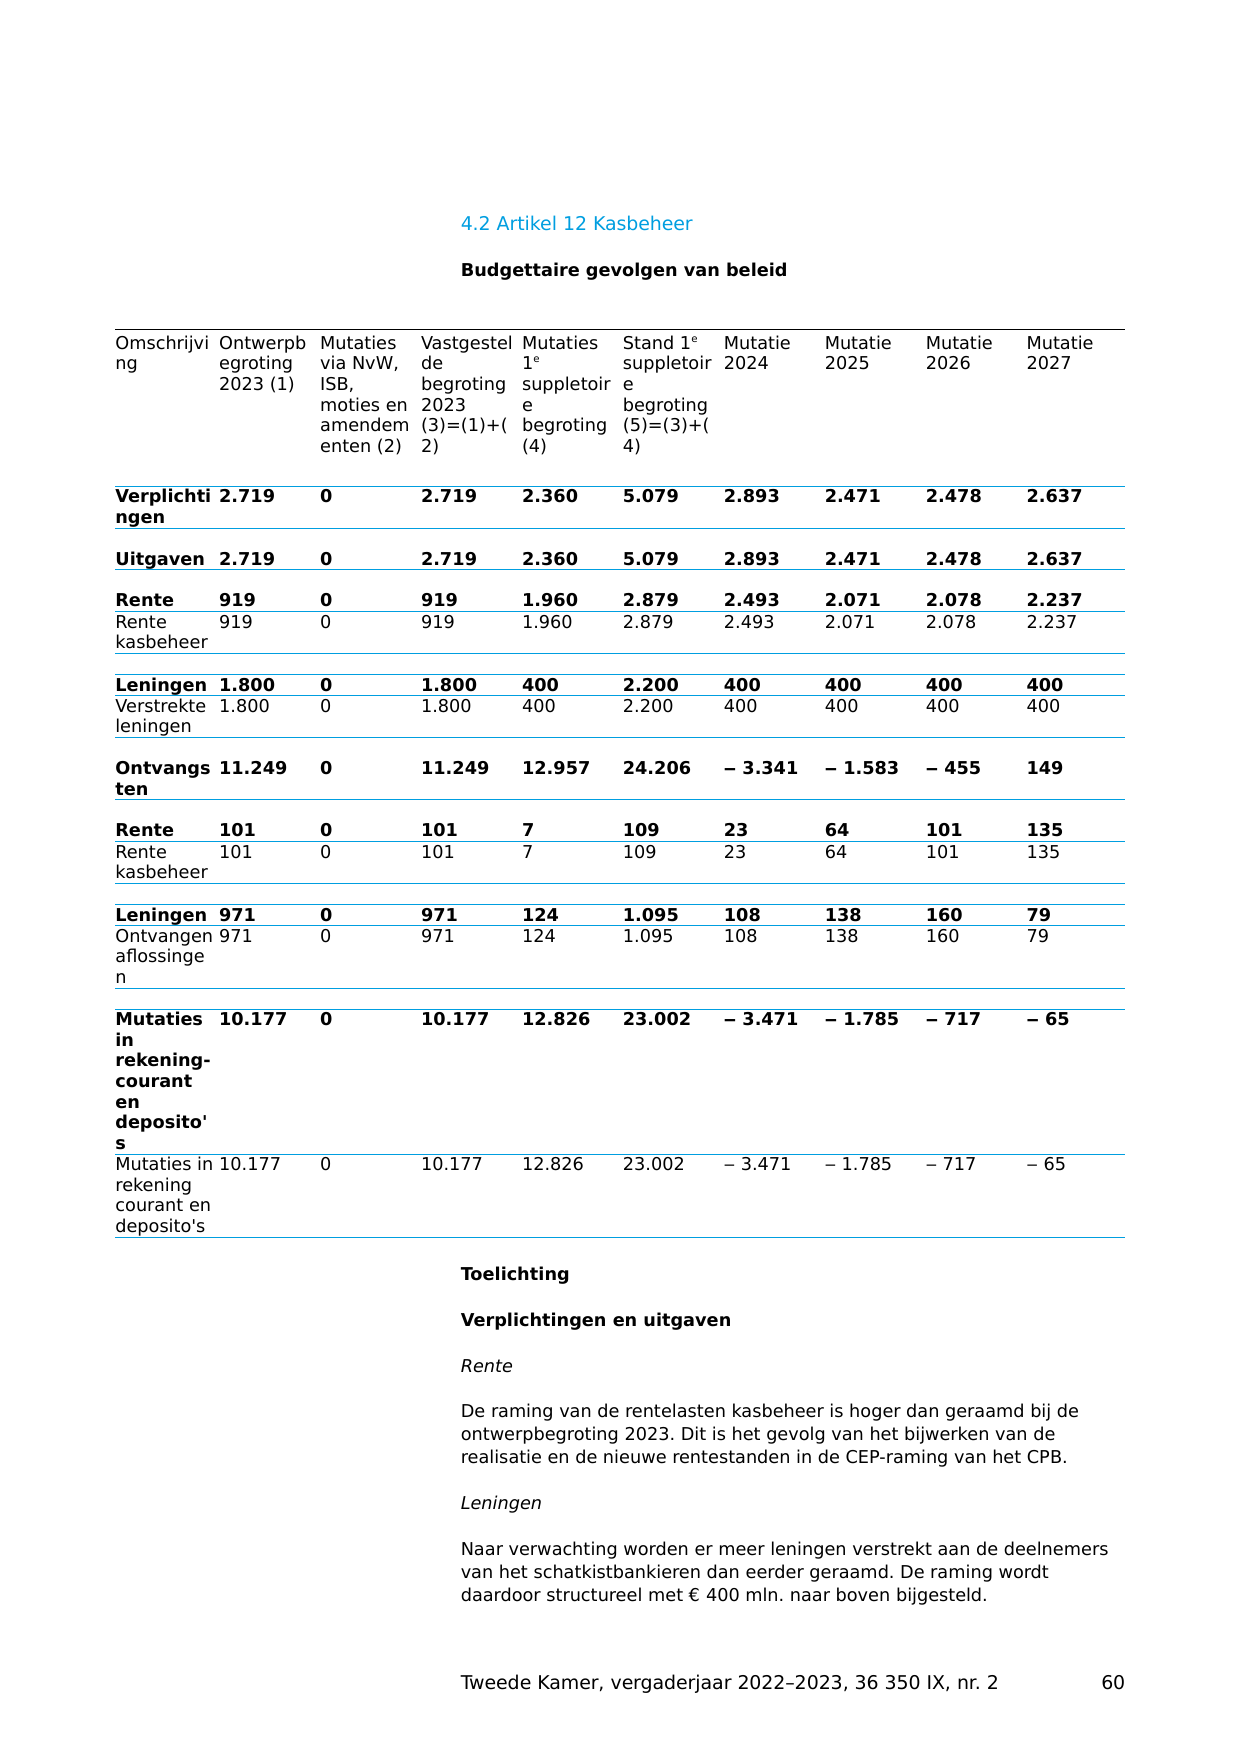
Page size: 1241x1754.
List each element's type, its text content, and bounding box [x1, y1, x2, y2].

table_cell Omschrijving [115, 330, 216, 459]
table_cell ‒ 65 [1024, 1010, 1125, 1153]
table_cell [721, 654, 822, 674]
table_cell ‒ 1.583 [822, 758, 923, 799]
table_cell ‒ 1.785 [822, 1010, 923, 1153]
table_cell 2.493 [721, 612, 822, 653]
text Leningen [461, 1491, 1125, 1514]
table_cell 0 [317, 675, 418, 695]
table_cell 101 [216, 820, 317, 841]
table_cell 400 [923, 696, 1023, 737]
table_cell 400 [519, 675, 620, 695]
table_cell [822, 738, 923, 758]
text Budgettaire gevolgen van beleid [461, 258, 1125, 281]
table_cell 2.879 [620, 612, 721, 653]
table_cell 0 [317, 549, 418, 569]
table_cell 108 [721, 905, 822, 925]
table_cell Verstrekte leningen [115, 696, 216, 737]
table_cell [923, 654, 1023, 674]
table_cell 2.637 [1024, 487, 1125, 527]
table_cell [620, 654, 721, 674]
table_cell ‒ 3.471 [721, 1010, 822, 1153]
table_cell [519, 654, 620, 674]
table_cell [1024, 800, 1125, 820]
table_cell 109 [620, 842, 721, 883]
table_cell Rente kasbeheer [115, 612, 216, 653]
table_cell [721, 529, 822, 549]
table_header Tabel 22 Budgettaire gevolgen van beleid artikel 12 Kasbeheer (bedragen x € 1 mln.) [115, 304, 1125, 329]
table_cell Ontvangsten [115, 758, 216, 799]
text Rente [461, 1354, 1125, 1377]
table_cell [115, 529, 216, 549]
table_cell 11.249 [216, 758, 317, 799]
table_cell [519, 800, 620, 820]
table_cell [519, 989, 620, 1009]
table_cell 0 [317, 487, 418, 527]
text Verplichtingen en uitgaven [461, 1308, 1125, 1331]
table_cell 10.177 [418, 1155, 519, 1237]
table_cell 101 [923, 842, 1023, 883]
table_cell Mutaties via NvW, ISB, moties en amendementen (2) [317, 330, 418, 459]
table_cell [923, 529, 1023, 549]
table_cell [418, 654, 519, 674]
table_cell 2.478 [923, 487, 1023, 527]
table_cell ‒ 455 [923, 758, 1023, 799]
table_cell [1024, 989, 1125, 1009]
table_cell [115, 738, 216, 758]
table_cell Vastgestelde begroting 2023 (3)=(1)+(2) [418, 330, 519, 459]
table_cell [822, 884, 923, 904]
table_cell 0 [317, 842, 418, 883]
table_cell Ontwerpbegroting 2023 (1) [216, 330, 317, 459]
table_cell 971 [418, 905, 519, 925]
table_cell [1024, 884, 1125, 904]
table_cell [1024, 570, 1125, 590]
table_cell 2.360 [519, 549, 620, 569]
table_cell [923, 570, 1023, 590]
title 4.2 Artikel 12 Kasbeheer [461, 213, 1125, 235]
table_cell 2.071 [822, 590, 923, 611]
table_cell 2.237 [1024, 590, 1125, 611]
table_cell [721, 738, 822, 758]
table_cell [418, 738, 519, 758]
table_cell 2.719 [216, 549, 317, 569]
table_cell [620, 570, 721, 590]
table_cell 2.879 [620, 590, 721, 611]
table_cell Mutaties in rekening-courant en deposito's [115, 1010, 216, 1153]
table_cell 160 [923, 905, 1023, 925]
table_cell 64 [822, 820, 923, 841]
table_cell 1.800 [216, 675, 317, 695]
table_cell [216, 800, 317, 820]
table_cell 7 [519, 842, 620, 883]
table_cell [216, 989, 317, 1009]
table_cell 2.478 [923, 549, 1023, 569]
table_cell 919 [216, 590, 317, 611]
table_cell [216, 654, 317, 674]
table_cell [115, 570, 216, 590]
table_cell [620, 989, 721, 1009]
table_cell [115, 989, 216, 1009]
table_cell 0 [317, 820, 418, 841]
table_cell [418, 800, 519, 820]
table_cell [822, 570, 923, 590]
table_cell [418, 884, 519, 904]
table_cell [721, 570, 822, 590]
table_cell 1.960 [519, 612, 620, 653]
table_cell 2.360 [519, 487, 620, 527]
table_cell ‒ 65 [1024, 1155, 1125, 1237]
table_cell Rente [115, 820, 216, 841]
table_cell [519, 738, 620, 758]
table_cell 400 [822, 675, 923, 695]
table_cell [721, 884, 822, 904]
table_cell [115, 459, 1125, 486]
table_cell 1.095 [620, 905, 721, 925]
table_cell [317, 800, 418, 820]
table_cell 2.893 [721, 487, 822, 527]
table_cell 12.826 [519, 1155, 620, 1237]
table_cell 12.826 [519, 1010, 620, 1153]
table_cell Rente [115, 590, 216, 611]
table_cell [317, 989, 418, 1009]
table_cell 101 [418, 842, 519, 883]
table_cell [822, 529, 923, 549]
table_cell 1.800 [418, 696, 519, 737]
table_cell ‒ 3.471 [721, 1155, 822, 1237]
table_cell 0 [317, 926, 418, 987]
table_cell 79 [1024, 926, 1125, 987]
table_cell 135 [1024, 842, 1125, 883]
table_cell 0 [317, 905, 418, 925]
table_cell 101 [923, 820, 1023, 841]
table_cell 2.719 [418, 549, 519, 569]
table_cell 135 [1024, 820, 1125, 841]
table_cell [923, 884, 1023, 904]
table_cell [519, 884, 620, 904]
text Toelichting [461, 1262, 1125, 1285]
table_cell 138 [822, 905, 923, 925]
table_cell 2.200 [620, 675, 721, 695]
table_cell 2.719 [418, 487, 519, 527]
table_cell 2.893 [721, 549, 822, 569]
table_cell Leningen [115, 905, 216, 925]
table_cell 23.002 [620, 1010, 721, 1153]
table_cell 5.079 [620, 549, 721, 569]
table_cell [721, 989, 822, 1009]
table_cell 1.800 [216, 696, 317, 737]
table_cell [620, 884, 721, 904]
table_cell [721, 800, 822, 820]
table_cell 0 [317, 758, 418, 799]
table_cell 919 [418, 590, 519, 611]
table_cell Mutatie 2026 [923, 330, 1023, 459]
table_cell [519, 570, 620, 590]
table_cell 400 [1024, 675, 1125, 695]
table_cell [1024, 529, 1125, 549]
table_cell 919 [418, 612, 519, 653]
table_cell Rente kasbeheer [115, 842, 216, 883]
table_cell [216, 738, 317, 758]
table_cell 2.237 [1024, 612, 1125, 653]
table_cell 0 [317, 612, 418, 653]
table_cell 24.206 [620, 758, 721, 799]
table_cell 400 [1024, 696, 1125, 737]
table_cell [620, 529, 721, 549]
table_cell [822, 989, 923, 1009]
table_cell 2.078 [923, 612, 1023, 653]
table_cell 124 [519, 926, 620, 987]
table_cell 2.637 [1024, 549, 1125, 569]
table_cell [317, 570, 418, 590]
table_cell ‒ 717 [923, 1155, 1023, 1237]
table_cell Mutatie 2027 [1024, 330, 1125, 459]
table_cell 109 [620, 820, 721, 841]
table_cell [1024, 738, 1125, 758]
table_cell [216, 529, 317, 549]
table_cell [317, 529, 418, 549]
table_cell 400 [721, 696, 822, 737]
table_cell [317, 738, 418, 758]
table_cell [115, 884, 216, 904]
table_cell 2.078 [923, 590, 1023, 611]
table_cell [923, 800, 1023, 820]
table_cell Uitgaven [115, 549, 216, 569]
table_cell [418, 989, 519, 1009]
table_cell 11.249 [418, 758, 519, 799]
table_cell 400 [822, 696, 923, 737]
table_cell Ontvangen aflossingen [115, 926, 216, 987]
table_cell [317, 884, 418, 904]
table_cell 10.177 [216, 1155, 317, 1237]
table_cell [418, 570, 519, 590]
table_cell 101 [418, 820, 519, 841]
table_cell [216, 570, 317, 590]
table_cell 2.471 [822, 549, 923, 569]
table_cell 400 [923, 675, 1023, 695]
table_cell ‒ 1.785 [822, 1155, 923, 1237]
table_cell [418, 529, 519, 549]
table_cell 149 [1024, 758, 1125, 799]
table_cell 919 [216, 612, 317, 653]
table_cell [519, 529, 620, 549]
table_cell Mutaties in rekening courant en deposito's [115, 1155, 216, 1237]
table_cell 23.002 [620, 1155, 721, 1237]
table_cell 160 [923, 926, 1023, 987]
table_cell ‒ 3.341 [721, 758, 822, 799]
table_cell [115, 800, 216, 820]
table_cell Mutatie 2025 [822, 330, 923, 459]
table_cell 2.071 [822, 612, 923, 653]
table_cell 971 [418, 926, 519, 987]
table_cell 23 [721, 820, 822, 841]
text De raming van de rentelasten kasbeheer is hoger dan geraamd bij de ontwerpbegroting 2023. Dit is het gevolg van het bijwerken van de realisatie en de nieuwe rentestanden in de CEP-raming van het CPB. [461, 1399, 1125, 1468]
table_cell 971 [216, 905, 317, 925]
table_cell 101 [216, 842, 317, 883]
table_cell 2.719 [216, 487, 317, 527]
table_cell [115, 654, 216, 674]
table_cell [317, 654, 418, 674]
table_cell 108 [721, 926, 822, 987]
table_cell 2.471 [822, 487, 923, 527]
table_cell 5.079 [620, 487, 721, 527]
table_cell 64 [822, 842, 923, 883]
table_cell 2.493 [721, 590, 822, 611]
table_cell 138 [822, 926, 923, 987]
table_cell [923, 738, 1023, 758]
table_cell 79 [1024, 905, 1125, 925]
table_cell 10.177 [216, 1010, 317, 1153]
table_cell 2.200 [620, 696, 721, 737]
table_cell 124 [519, 905, 620, 925]
table_cell 971 [216, 926, 317, 987]
table_cell Verplichtingen [115, 487, 216, 527]
table_cell 0 [317, 696, 418, 737]
table_cell Leningen [115, 675, 216, 695]
table_cell Stand 1e suppletoire begroting (5)=(3)+(4) [620, 330, 721, 459]
table_cell 1.960 [519, 590, 620, 611]
table_cell Mutaties 1e suppletoire begroting (4) [519, 330, 620, 459]
table_cell [822, 654, 923, 674]
table_cell [923, 989, 1023, 1009]
table_cell 0 [317, 1155, 418, 1237]
table_cell [1024, 654, 1125, 674]
table_cell ‒ 717 [923, 1010, 1023, 1153]
table_cell 0 [317, 1010, 418, 1153]
table_cell [620, 738, 721, 758]
table_cell 23 [721, 842, 822, 883]
table_cell 7 [519, 820, 620, 841]
table_cell [822, 800, 923, 820]
table_cell [216, 884, 317, 904]
table_cell Mutatie 2024 [721, 330, 822, 459]
table_cell 0 [317, 590, 418, 611]
text Naar verwachting worden er meer leningen verstrekt aan de deelnemers van het schatkistbankieren dan eerder geraamd. De raming wordt daardoor structureel met € 400 mln. naar boven bijgesteld. [461, 1537, 1125, 1606]
table_cell 1.800 [418, 675, 519, 695]
table_cell 10.177 [418, 1010, 519, 1153]
table_cell 12.957 [519, 758, 620, 799]
table_cell 400 [721, 675, 822, 695]
table_cell 1.095 [620, 926, 721, 987]
table_cell [620, 800, 721, 820]
table_cell 400 [519, 696, 620, 737]
